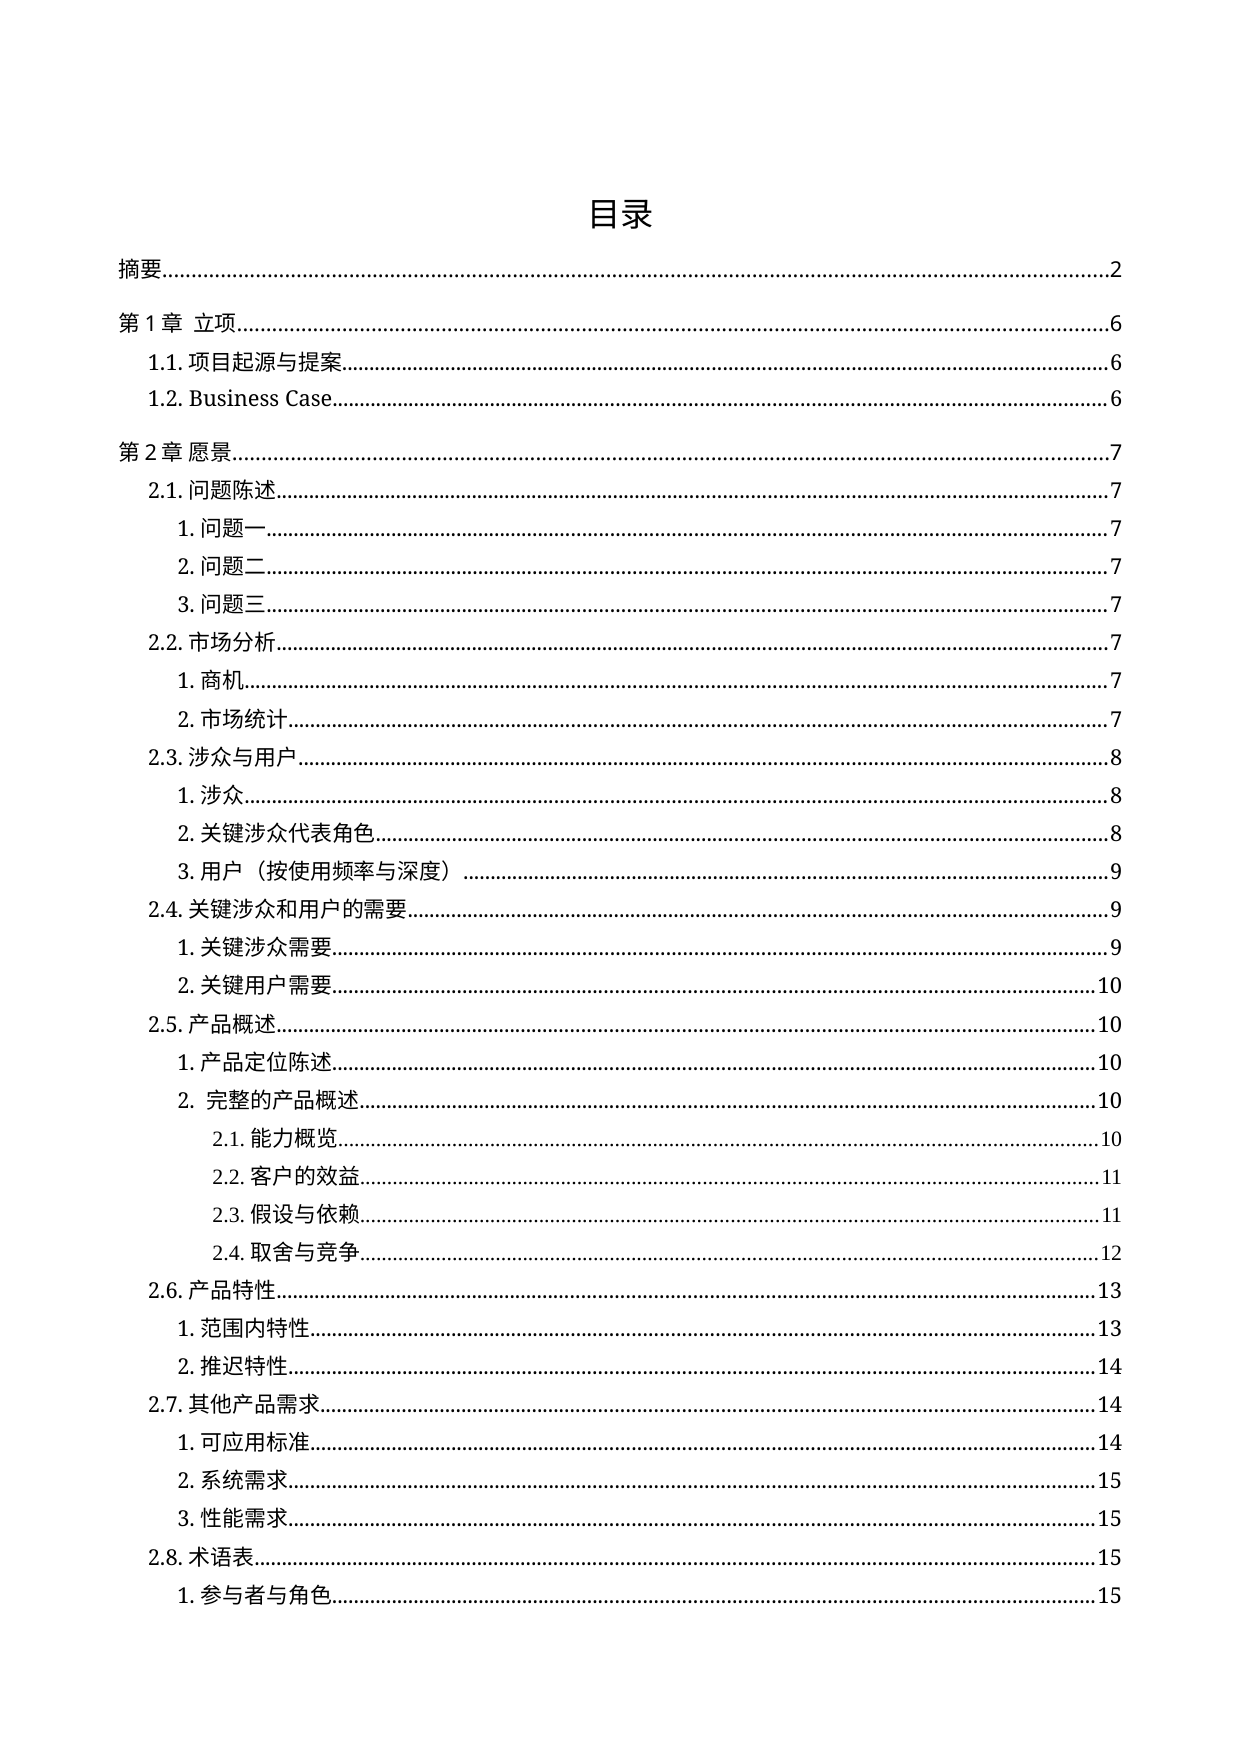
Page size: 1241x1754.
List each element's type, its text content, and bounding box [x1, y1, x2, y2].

text 2.7. 其他产品需求 14 [148, 1387, 1122, 1419]
text 第1章 立项 6 [118, 306, 1122, 338]
text 3. 性能需求 15 [177, 1501, 1122, 1533]
subtitle 目录 [118, 188, 1122, 236]
text 2.6. 产品特性 13 [148, 1273, 1122, 1304]
text 第2章 愿景 7 [118, 435, 1122, 466]
text 2.3. 涉众与用户 8 [148, 740, 1122, 771]
text 2. 问题二 7 [177, 549, 1122, 581]
text 1. 可应用标准 14 [177, 1425, 1122, 1457]
text 1. 产品定位陈述 10 [177, 1045, 1122, 1076]
text 1. 范围内特性 13 [177, 1311, 1122, 1342]
text 2. 市场统计 7 [177, 702, 1122, 733]
text 1.2. Business Case 6 [148, 383, 1122, 412]
text 2. 关键用户需要 10 [177, 968, 1122, 1000]
text 1.1. 项目起源与提案 6 [148, 344, 1122, 376]
text 2.3. 假设与依赖 11 [207, 1197, 1122, 1228]
text 3. 用户（按使用频率与深度） 9 [177, 854, 1122, 886]
text 1. 涉众 8 [177, 778, 1122, 809]
text 2. 推迟特性 14 [177, 1349, 1122, 1381]
text 2.1. 问题陈述 7 [148, 473, 1122, 504]
text 2. 系统需求 15 [177, 1463, 1122, 1495]
text 2. 完整的产品概述 10 [177, 1083, 1122, 1114]
text 2.8. 术语表 15 [148, 1539, 1122, 1571]
text 2.5. 产品概述 10 [148, 1007, 1122, 1038]
text 2.2. 客户的效益 11 [207, 1159, 1122, 1191]
text 2.4. 取舍与竞争 12 [207, 1235, 1122, 1266]
text 1. 参与者与角色 15 [177, 1578, 1122, 1609]
text 2.2. 市场分析 7 [148, 625, 1122, 657]
text 2.4. 关键涉众和用户的需要 9 [148, 892, 1122, 924]
text 1. 问题一 7 [177, 511, 1122, 543]
text 1. 商机 7 [177, 663, 1122, 695]
text 2.1. 能力概览 10 [207, 1121, 1122, 1153]
text 2. 关键涉众代表角色 8 [177, 816, 1122, 848]
text 3. 问题三 7 [177, 587, 1122, 619]
text 1. 关键涉众需要 9 [177, 930, 1122, 962]
text 摘要 2 [118, 252, 1122, 284]
